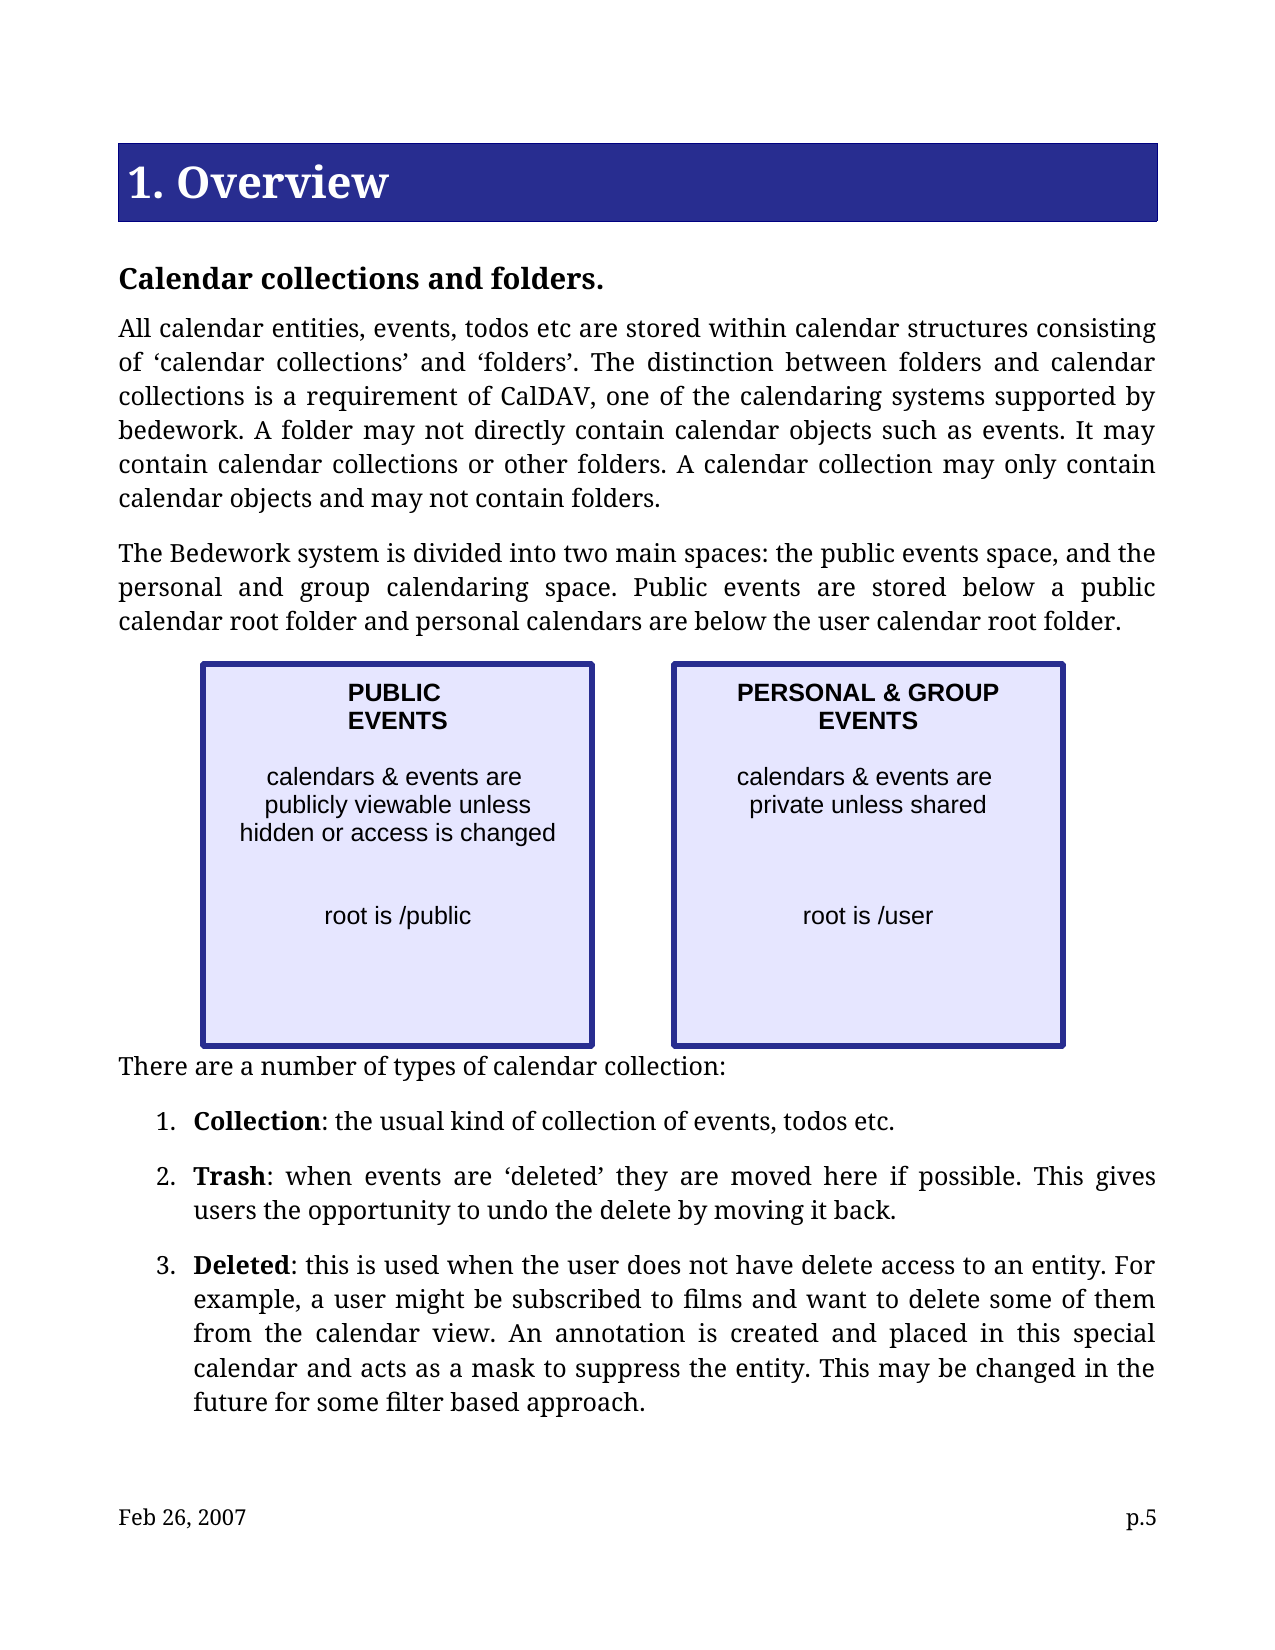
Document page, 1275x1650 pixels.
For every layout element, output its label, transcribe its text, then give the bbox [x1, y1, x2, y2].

list Deleted: this is used when the user does not have delete access to an entity. For example, a user might be subscribed to films and want to delete some of them from the calendar view. An annotation is created and placed in this special calendar and acts as a mask to suppress the entity. This may be changed in the future for some filter based approach. [156, 1248, 1157, 1418]
text All calendar entities, events, todos etc are stored within calendar structures consisting of ‘calendar collections’ and ‘folders’. The distinction between folders and calendar collections is a requirement of CalDAV, one of the calendaring systems supported by bedework. A folder may not directly contain calendar objects such as events. It may contain calendar collections or other folders. A calendar collection may only contain calendar objects and may not contain folders. [118, 311, 1157, 515]
subtitle 1. Overview [119, 144, 1157, 221]
text The Bedework system is divided into two main spaces: the public events space, and the personal and group calendaring space. Public events are stored below a public calendar root folder and personal calendars are below the user calendar root folder. [118, 536, 1157, 638]
list Collection: the usual kind of collection of events, todos etc. [156, 1104, 1157, 1138]
text There are a number of types of calendar collection: [118, 659, 1157, 1083]
list Trash: when events are ‘deleted’ they are moved here if possible. This gives users the opportunity to undo the delete by moving it back. [156, 1159, 1157, 1227]
subtitle Calendar collections and folders. [118, 258, 1157, 298]
